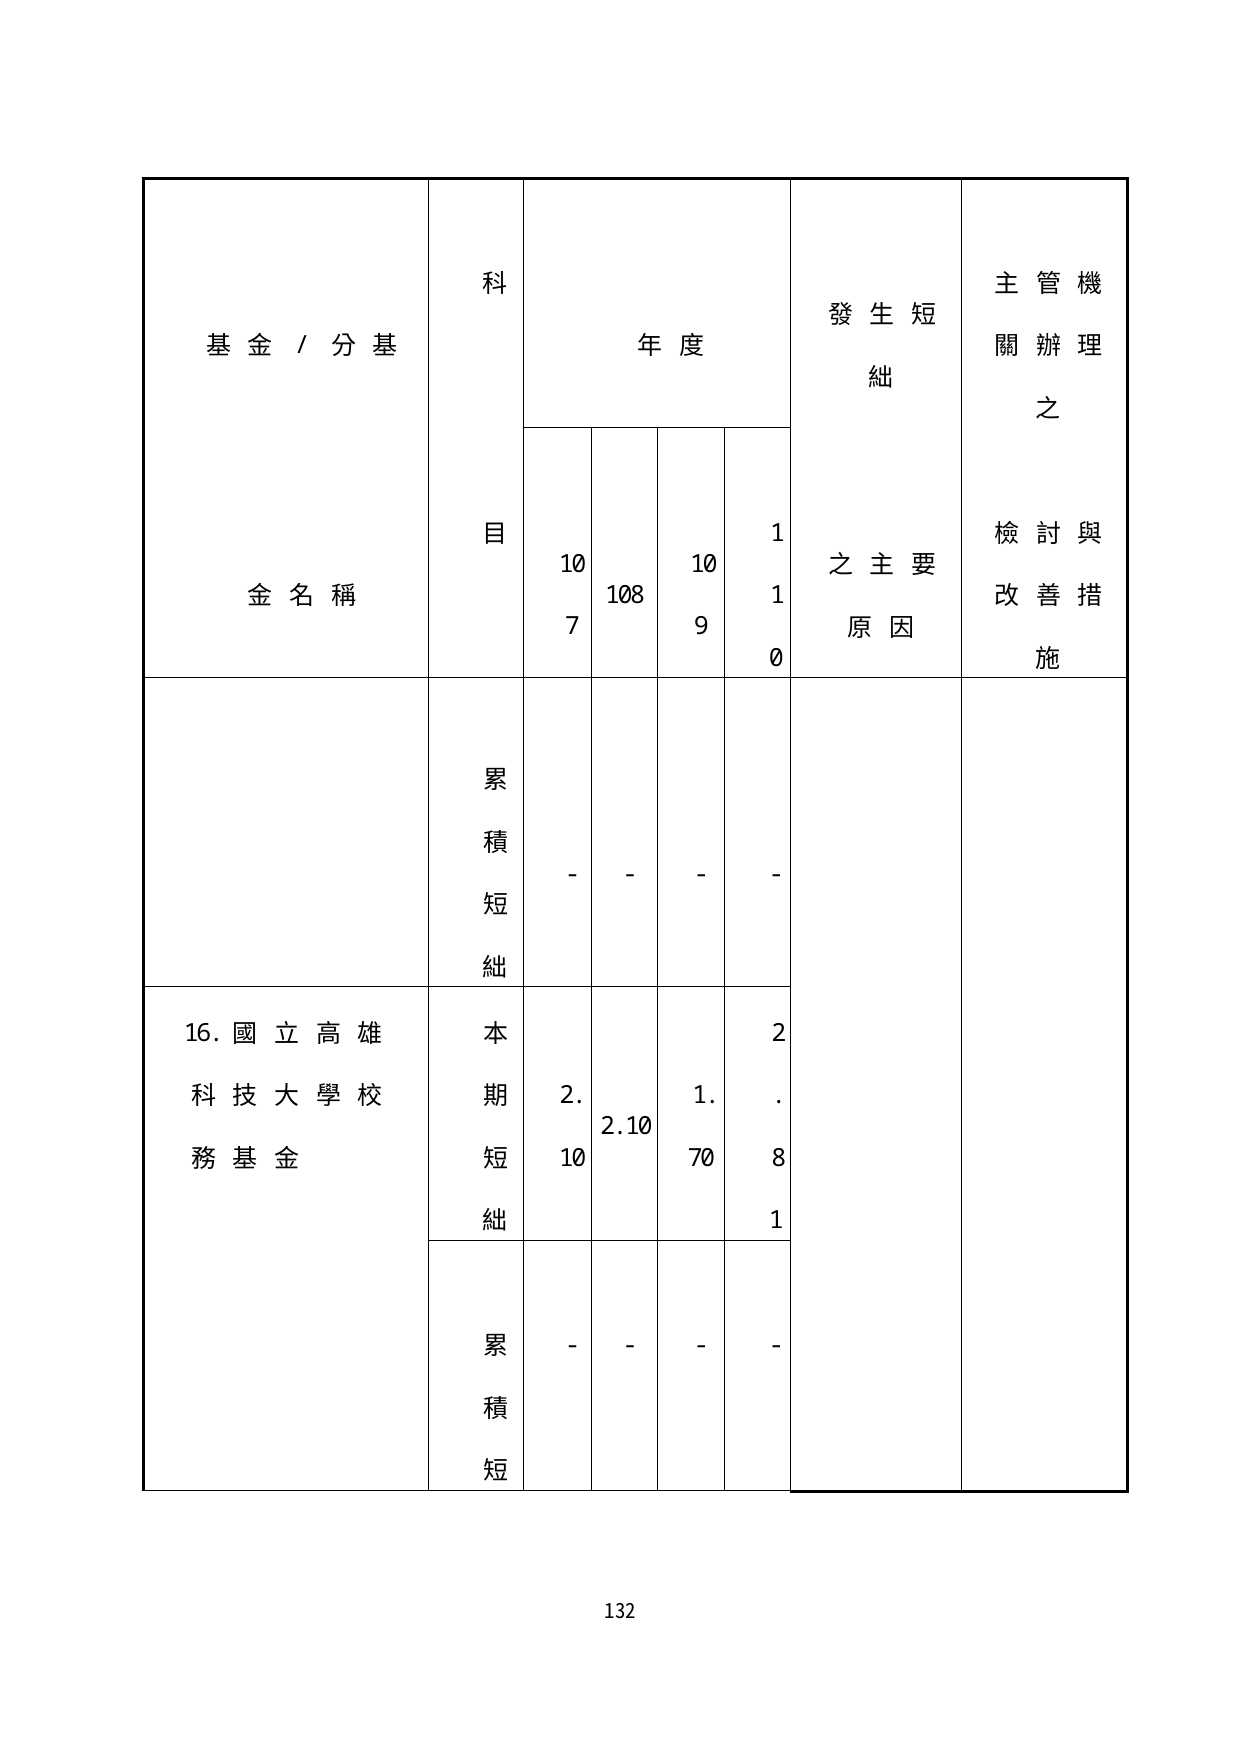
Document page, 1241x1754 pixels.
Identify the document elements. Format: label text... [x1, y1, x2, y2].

table_cell - [658, 1241, 724, 1490]
table_header 科 [429, 180, 523, 427]
table_cell 本期短絀 [429, 987, 523, 1240]
table_cell [145, 678, 428, 986]
table_cell [962, 678, 1126, 1490]
table_header 年度 [524, 180, 790, 427]
table_cell 2.10 [524, 987, 591, 1240]
table_cell 107 [524, 428, 591, 677]
table_cell - [592, 678, 657, 986]
table_cell 110 [725, 428, 790, 677]
table_cell 108 [592, 428, 657, 677]
table_cell 16.國立高雄科技大學校務基金 [145, 987, 428, 1490]
table_cell 之主要原因 [791, 427, 961, 677]
table_header 基金/分基 [145, 180, 428, 427]
table_cell 金名稱 [145, 427, 428, 677]
table_cell - [658, 678, 724, 986]
table_cell - [524, 678, 591, 986]
table_cell - [725, 1241, 790, 1490]
table_cell 累積短 [429, 1241, 523, 1490]
table_cell 2.10 [592, 987, 657, 1240]
table_cell - [592, 1241, 657, 1490]
table_cell - [524, 1241, 591, 1490]
table_header 發生短絀 [791, 180, 961, 427]
table_cell [791, 678, 961, 1490]
table_cell 目 [429, 427, 523, 677]
table_cell 1.70 [658, 987, 724, 1240]
table_cell 檢討與改善措施 [962, 427, 1126, 677]
table_cell 累積短絀 [429, 678, 523, 986]
table_cell 109 [658, 428, 724, 677]
table_header 主管機關辦理之 [962, 180, 1126, 427]
table_cell 2.81 [725, 987, 790, 1240]
table_cell - [725, 678, 790, 986]
